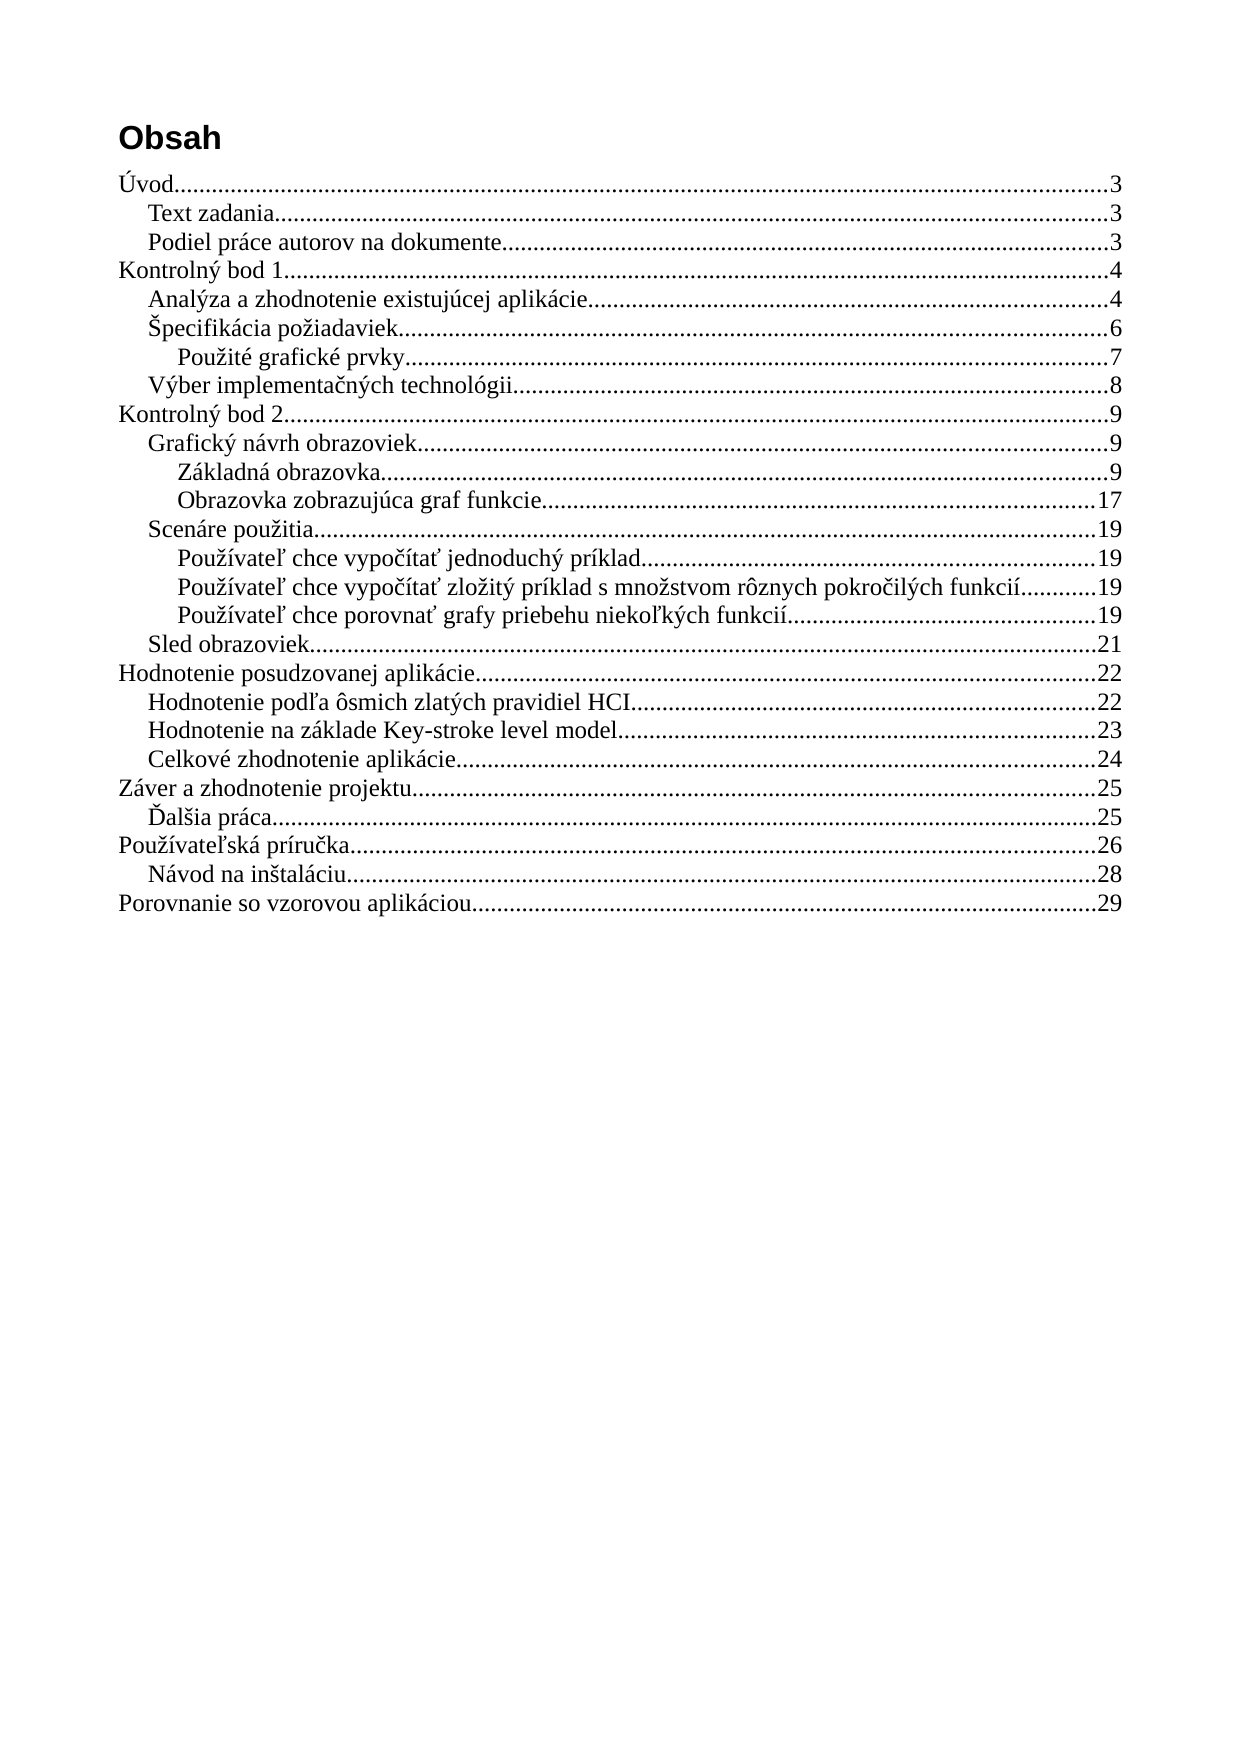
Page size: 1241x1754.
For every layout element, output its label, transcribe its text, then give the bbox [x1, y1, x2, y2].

text Použité grafické prvky 7 [177, 342, 1122, 370]
text Používateľská príručka 26 [118, 830, 1122, 859]
text Podiel práce autorov na dokumente 3 [148, 227, 1122, 255]
text Výber implementačných technológii 8 [148, 370, 1122, 399]
text Používateľ chce vypočítať jednoduchý príklad 19 [177, 543, 1122, 572]
subtitle Obsah [118, 118, 1122, 157]
text Základná obrazovka 9 [177, 457, 1122, 485]
text Záver a zhodnotenie projektu 25 [118, 773, 1122, 802]
text Hodnotenie na základe Key-stroke level model 23 [148, 715, 1122, 744]
text Ďalšia práca 25 [148, 802, 1122, 830]
text Hodnotenie podľa ôsmich zlatých pravidiel HCI 22 [148, 687, 1122, 715]
text Špecifikácia požiadaviek 6 [148, 313, 1122, 342]
text Návod na inštaláciu 28 [148, 859, 1122, 888]
text Porovnanie so vzorovou aplikáciou 29 [118, 888, 1122, 917]
text Text zadania 3 [148, 198, 1122, 227]
text Kontrolný bod 2 9 [118, 399, 1122, 428]
text Kontrolný bod 1 4 [118, 255, 1122, 284]
text Scenáre použitia 19 [148, 514, 1122, 543]
text Obrazovka zobrazujúca graf funkcie 17 [177, 485, 1122, 514]
text Celkové zhodnotenie aplikácie 24 [148, 744, 1122, 773]
text Hodnotenie posudzovanej aplikácie 22 [118, 658, 1122, 687]
text Používateľ chce porovnať grafy priebehu niekoľkých funkcií 19 [177, 600, 1122, 629]
text Používateľ chce vypočítať zložitý príklad s množstvom rôznych pokročilých funkcií 19 [177, 572, 1122, 600]
text Úvod 3 [118, 169, 1122, 198]
text Sled obrazoviek 21 [148, 629, 1122, 658]
text Grafický návrh obrazoviek 9 [148, 428, 1122, 457]
text Analýza a zhodnotenie existujúcej aplikácie 4 [148, 284, 1122, 313]
